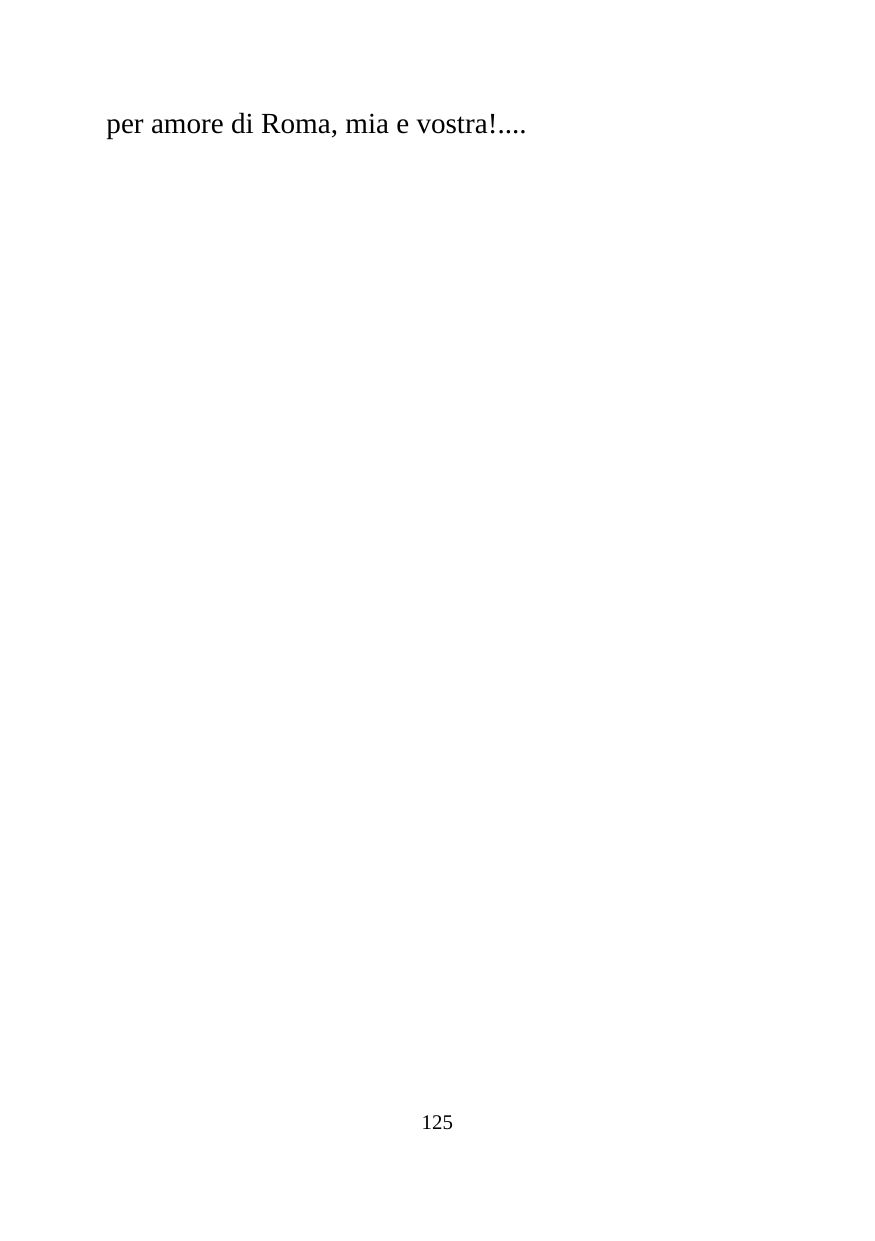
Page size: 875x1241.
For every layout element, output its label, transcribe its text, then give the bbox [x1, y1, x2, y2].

text per amore di Roma, mia e vostra!.... [106, 106, 768, 140]
